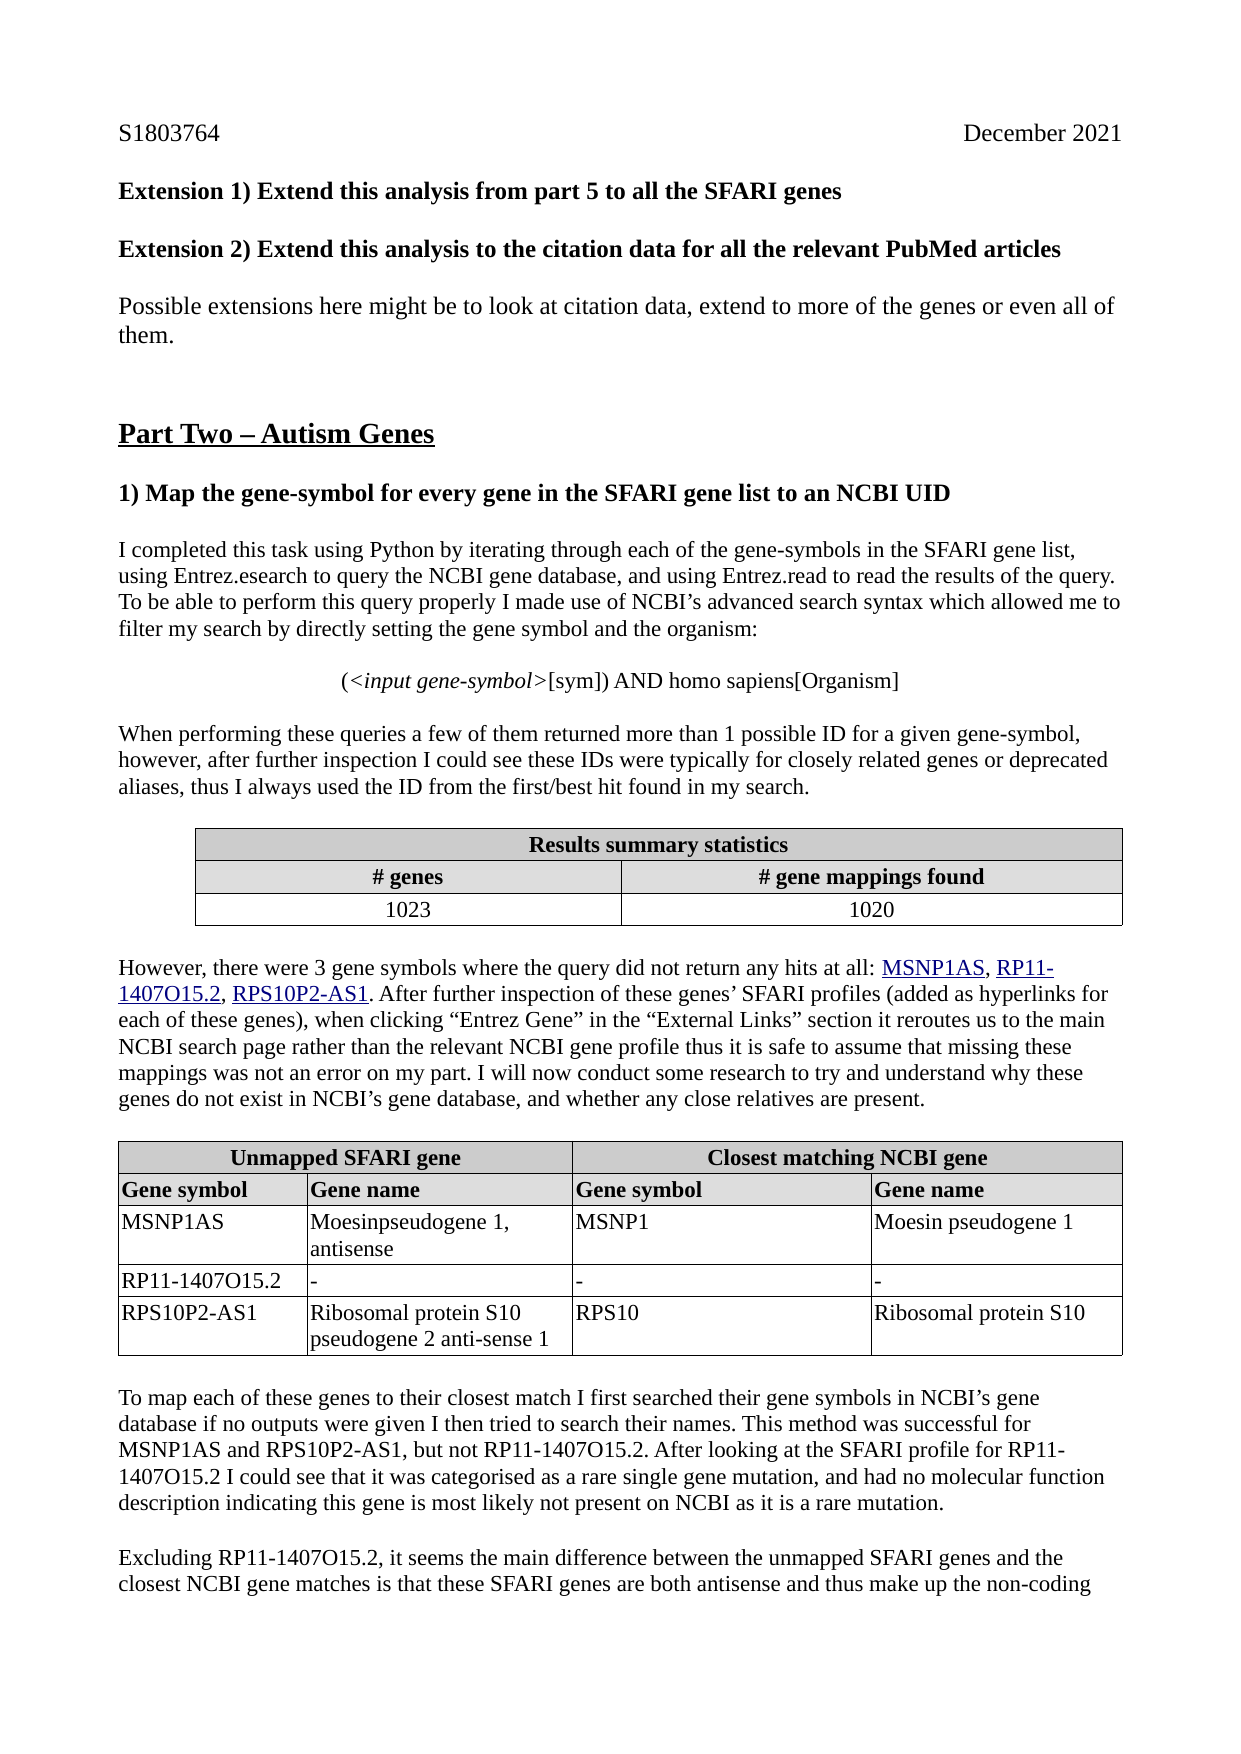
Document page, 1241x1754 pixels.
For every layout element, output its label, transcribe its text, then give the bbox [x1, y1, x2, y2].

text Part Two – Autism Genes [118, 416, 1122, 478]
table_cell MSNP1 [573, 1206, 871, 1264]
text When performing these queries a few of them returned more than 1 possible ID for a given gene-symbol, however, after further inspection I could see these IDs were typically for closely related genes or deprecated aliases, thus I always used the ID from the first/best hit found in my search. [118, 694, 1122, 828]
text Extension 1) Extend this analysis from part 5 to all the SFARI genes Extension 2) Extend this analysis to the citation data for all the relevant PubMed articles [118, 176, 1122, 263]
text Excluding RP11-1407O15.2, it seems the main difference between the unmapped SFARI genes and the closest NCBI gene matches is that these SFARI genes are both antisense and thus make up the non-coding [118, 1544, 1122, 1597]
table_cell Ribosomal protein S10 [872, 1297, 1122, 1355]
table_cell - [872, 1265, 1122, 1296]
table_cell 1023 [196, 894, 621, 925]
table_header Closest matching NCBI gene [573, 1142, 1122, 1173]
table_cell RPS10 [573, 1297, 871, 1355]
table_cell Gene name [872, 1174, 1122, 1205]
table_cell RP11-1407O15.2 [119, 1265, 307, 1296]
table_cell Gene symbol [573, 1174, 871, 1205]
table_cell # gene mappings found [622, 861, 1122, 893]
table_cell - [573, 1265, 871, 1296]
table_cell - [308, 1265, 572, 1296]
text However, there were 3 gene symbols where the query did not return any hits at all: MSNP1AS, RP11-1407O15.2, RPS10P2-AS1. After further inspection of these genes’ SFARI profiles (added as hyperlinks for each of these genes), when clicking “Entrez Gene” in the “External Links” section it reroutes us to the main NCBI search page rather than the relevant NCBI gene profile thus it is safe to assume that missing these mappings was not an error on my part. I will now conduct some research to try and understand why these genes do not exist in NCBI’s gene database, and whether any close relatives are present. [118, 954, 1122, 1112]
table_cell MSNP1AS [119, 1206, 307, 1264]
text Possible extensions here might be to look at citation data, extend to more of the genes or even all of them. [118, 291, 1122, 349]
table_cell # genes [196, 861, 621, 893]
table_cell Moesin pseudogene 1 [872, 1206, 1122, 1264]
table_header Results summary statistics [196, 829, 1122, 860]
table_cell 1020 [622, 894, 1122, 925]
table_cell Moesinpseudogene 1, antisense [308, 1206, 572, 1264]
text (<input gene-symbol>[sym]) AND homo sapiens[Organism] [118, 667, 1122, 694]
table_cell Ribosomal protein S10 pseudogene 2 anti-sense 1 [308, 1297, 572, 1355]
text 1) Map the gene-symbol for every gene in the SFARI gene list to an NCBI UID I completed this task using Python by iterating through each of the gene-symbols in the SFARI gene list, using Entrez.esearch to query the NCBI gene database, and using Entrez.read to read the results of the query. To be able to perform this query properly I made use of NCBI’s advanced search syntax which allowed me to filter my search by directly setting the gene symbol and the organism: [118, 478, 1122, 641]
table_header Unmapped SFARI gene [119, 1142, 572, 1173]
table_cell Gene symbol [119, 1174, 307, 1205]
table_cell RPS10P2-AS1 [119, 1297, 307, 1355]
table_cell Gene name [308, 1174, 572, 1205]
text To map each of these genes to their closest match I first searched their gene symbols in NCBI’s gene database if no outputs were given I then tried to search their names. This method was successful for MSNP1AS and RPS10P2-AS1, but not RP11-1407O15.2. After looking at the SFARI profile for RP11-1407O15.2 I could see that it was categorised as a rare single gene mutation, and had no molecular function description indicating this gene is most likely not present on NCBI as it is a rare mutation. [118, 1356, 1122, 1544]
